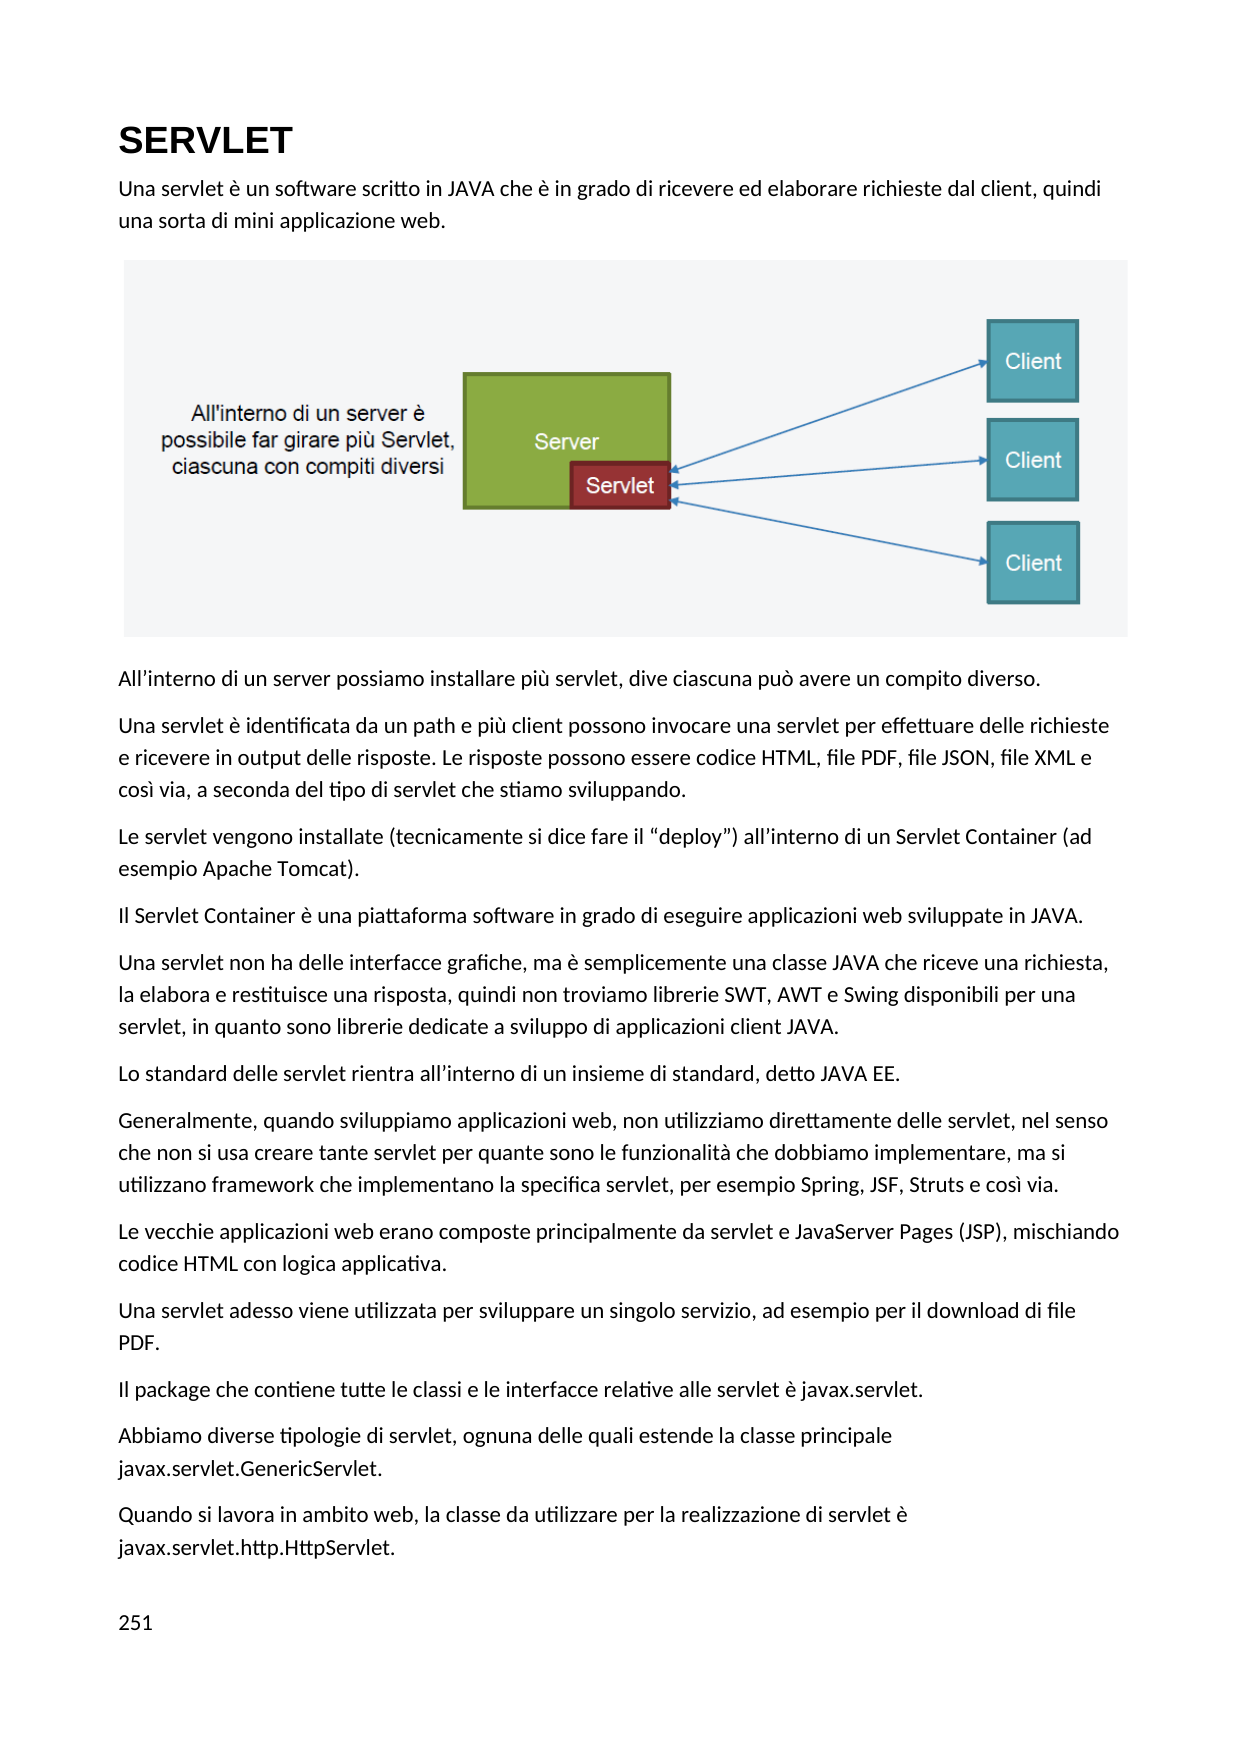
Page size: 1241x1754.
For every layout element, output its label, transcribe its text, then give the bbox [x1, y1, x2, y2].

picture [123, 260, 1128, 637]
text Il Servlet Container è una piattaforma software in grado di eseguire applicazioni web sviluppate in JAVA. [118, 901, 1122, 929]
text Una servlet è un software scritto in JAVA che è in grado di ricevere ed elaborare richieste dal client, quindi una sorta di mini applicazione web. [118, 174, 1122, 234]
subtitle SERVLET [118, 118, 1122, 162]
text Abbiamo diverse tipologie di servlet, ognuna delle quali estende la classe principale javax.servlet.GenericServlet. [118, 1422, 1122, 1482]
text Il package che contiene tutte le classi e le interfacce relative alle servlet è javax.servlet. [118, 1375, 1122, 1403]
text Una servlet è identificata da un path e più client possono invocare una servlet per effettuare delle richieste e ricevere in output delle risposte. Le risposte possono essere codice HTML, file PDF, file JSON, file XML e così via, a seconda del tipo di servlet che stiamo sviluppando. [118, 711, 1122, 803]
text Una servlet non ha delle interfacce grafiche, ma è semplicemente una classe JAVA che riceve una richiesta, la elabora e restituisce una risposta, quindi non troviamo librerie SWT, AWT e Swing disponibili per una servlet, in quanto sono librerie dedicate a sviluppo di applicazioni client JAVA. [118, 948, 1122, 1040]
text Una servlet adesso viene utilizzata per sviluppare un singolo servizio, ad esempio per il download di file PDF. [118, 1296, 1122, 1356]
text All’interno di un server possiamo installare più servlet, dive ciascuna può avere un compito diverso. [118, 664, 1122, 692]
text Le servlet vengono installate (tecnicamente si dice fare il “deploy”) all’interno di un Servlet Container (ad esempio Apache Tomcat). [118, 822, 1122, 882]
text Lo standard delle servlet rientra all’interno di un insieme di standard, detto JAVA EE. [118, 1059, 1122, 1087]
text Quando si lavora in ambito web, la classe da utilizzare per la realizzazione di servlet è javax.servlet.http.HttpServlet. [118, 1501, 1122, 1561]
text Le vecchie applicazioni web erano composte principalmente da servlet e JavaServer Pages (JSP), mischiando codice HTML con logica applicativa. [118, 1217, 1122, 1277]
text Generalmente, quando sviluppiamo applicazioni web, non utilizziamo direttamente delle servlet, nel senso che non si usa creare tante servlet per quante sono le funzionalità che dobbiamo implementare, ma si utilizzano framework che implementano la specifica servlet, per esempio Spring, JSF, Struts e così via. [118, 1106, 1122, 1198]
